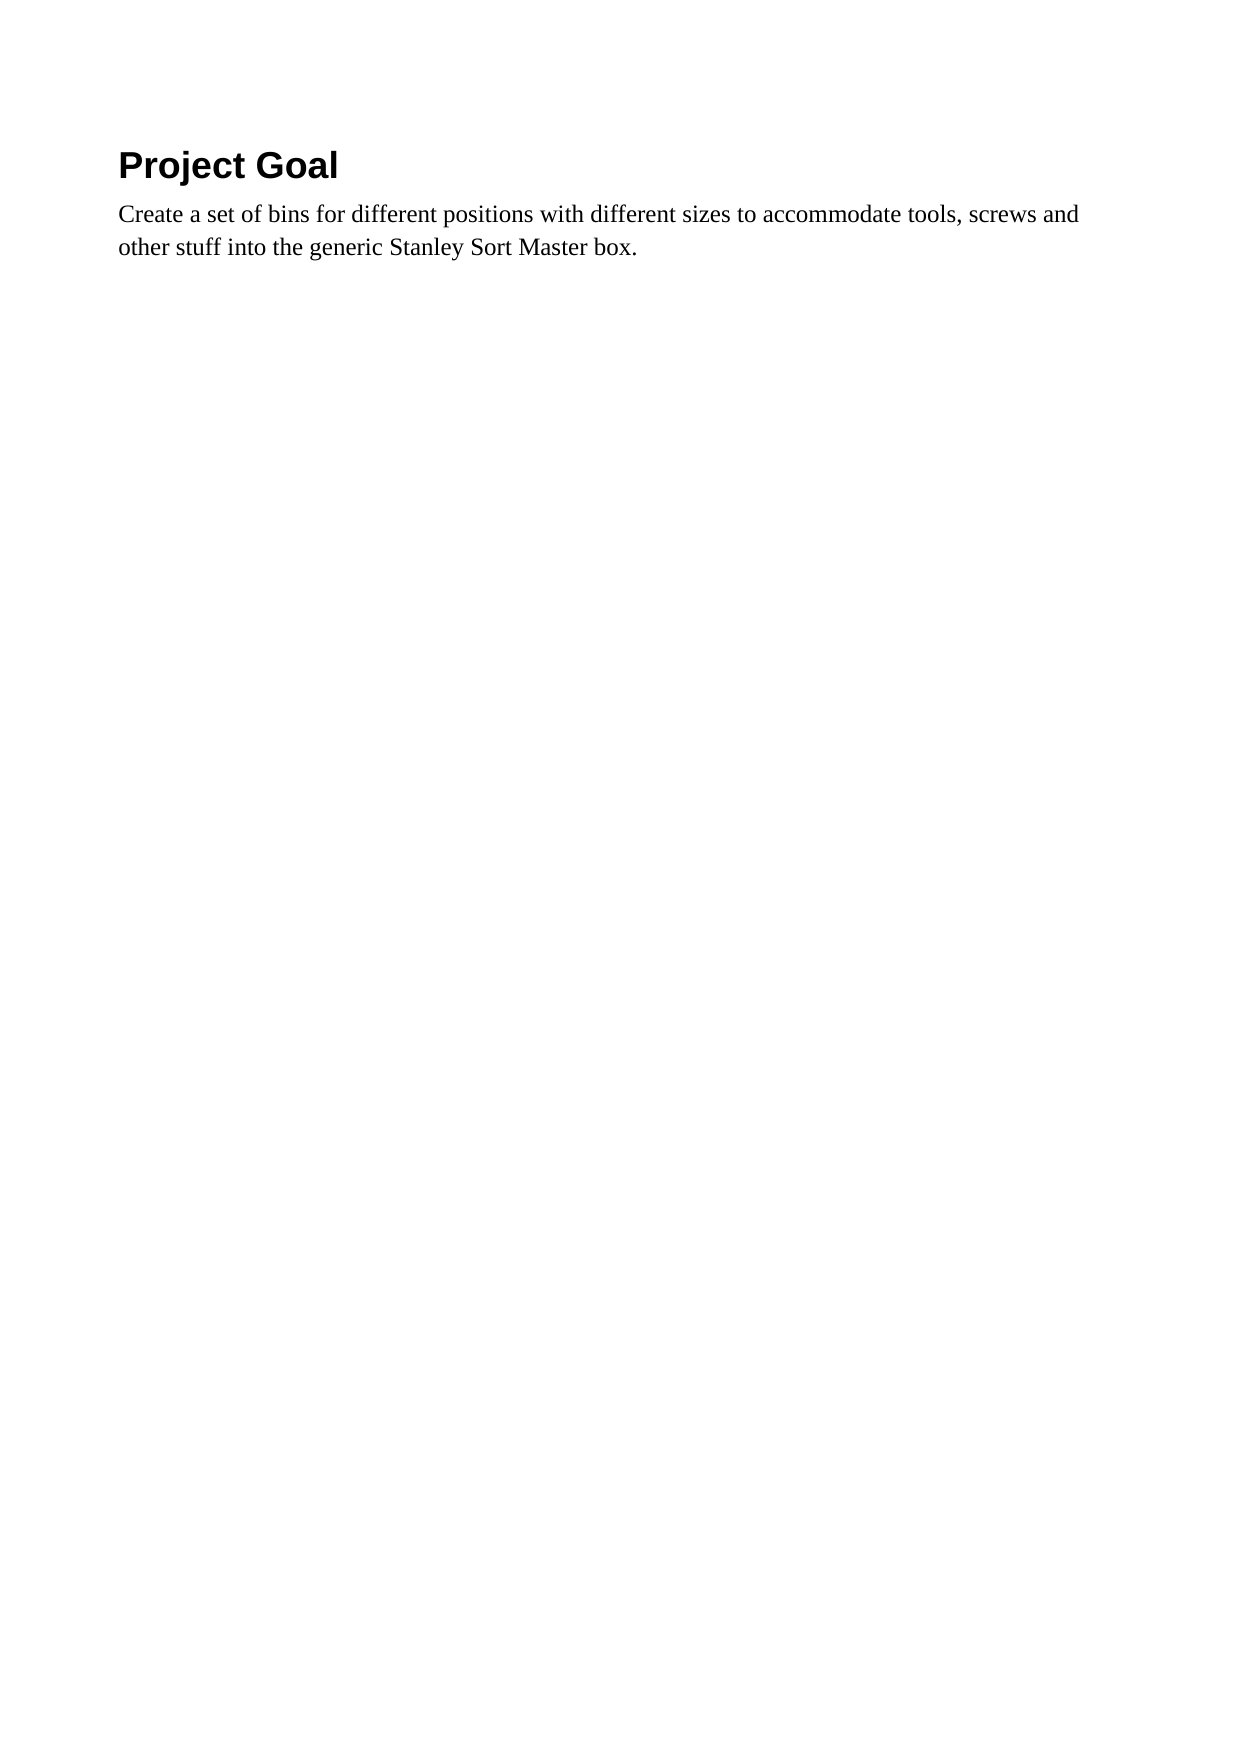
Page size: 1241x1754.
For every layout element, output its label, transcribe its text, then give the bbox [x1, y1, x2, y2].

subtitle Project Goal [118, 143, 1122, 186]
text Create a set of bins for different positions with different sizes to accommodate tools, screws and other stuff into the generic Stanley Sort Master box. [118, 199, 1122, 261]
